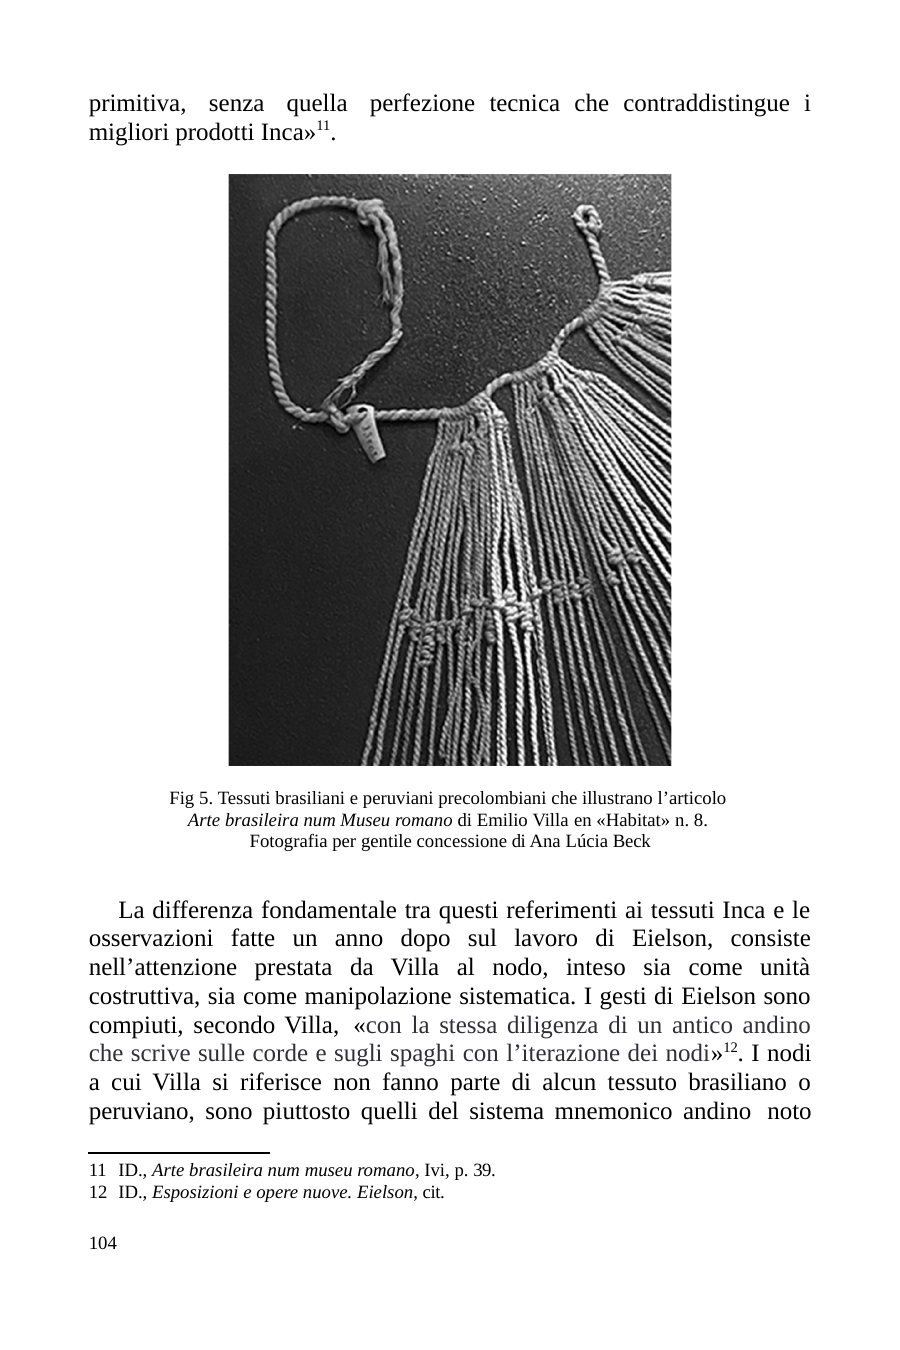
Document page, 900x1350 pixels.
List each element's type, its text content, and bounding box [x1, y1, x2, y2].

text Fig 5. Tessuti brasiliani e peruviani precolombiani che illustrano l’articolo Arte brasileira num Museu romano di Emilio Villa en «Habitat» n. 8. Fotografia per gentile concessione di Ana Lúcia Beck [88, 175, 811, 852]
text ID., Esposizioni e opere nuove. Eielson, cit. [88, 1181, 811, 1202]
text La differenza fondamentale tra questi referimenti ai tessuti Inca e le osservazioni fatte un anno dopo sul lavoro di Eielson, consiste nell’attenzione prestata da Villa al nodo, inteso sia come unità costruttiva, sia come manipolazione sistematica. I gesti di Eielson sono compiuti, secondo Villa, «con la stessa diligenza di un antico andino che scrive sulle corde e sugli spaghi con l’iterazione dei nodi». I nodi a cui Villa si riferisce non fanno parte di alcun tessuto brasiliano o peruviano, sono piuttosto quelli del sistema mnemonico andino noto [88, 895, 811, 1125]
text primitiva, senza quella perfezione tecnica che contraddistingue i migliori prodotti Inca». [88, 88, 811, 146]
text ID., Arte brasileira num museu romano, Ivi, p. 39. [88, 1159, 811, 1181]
picture [228, 174, 672, 766]
